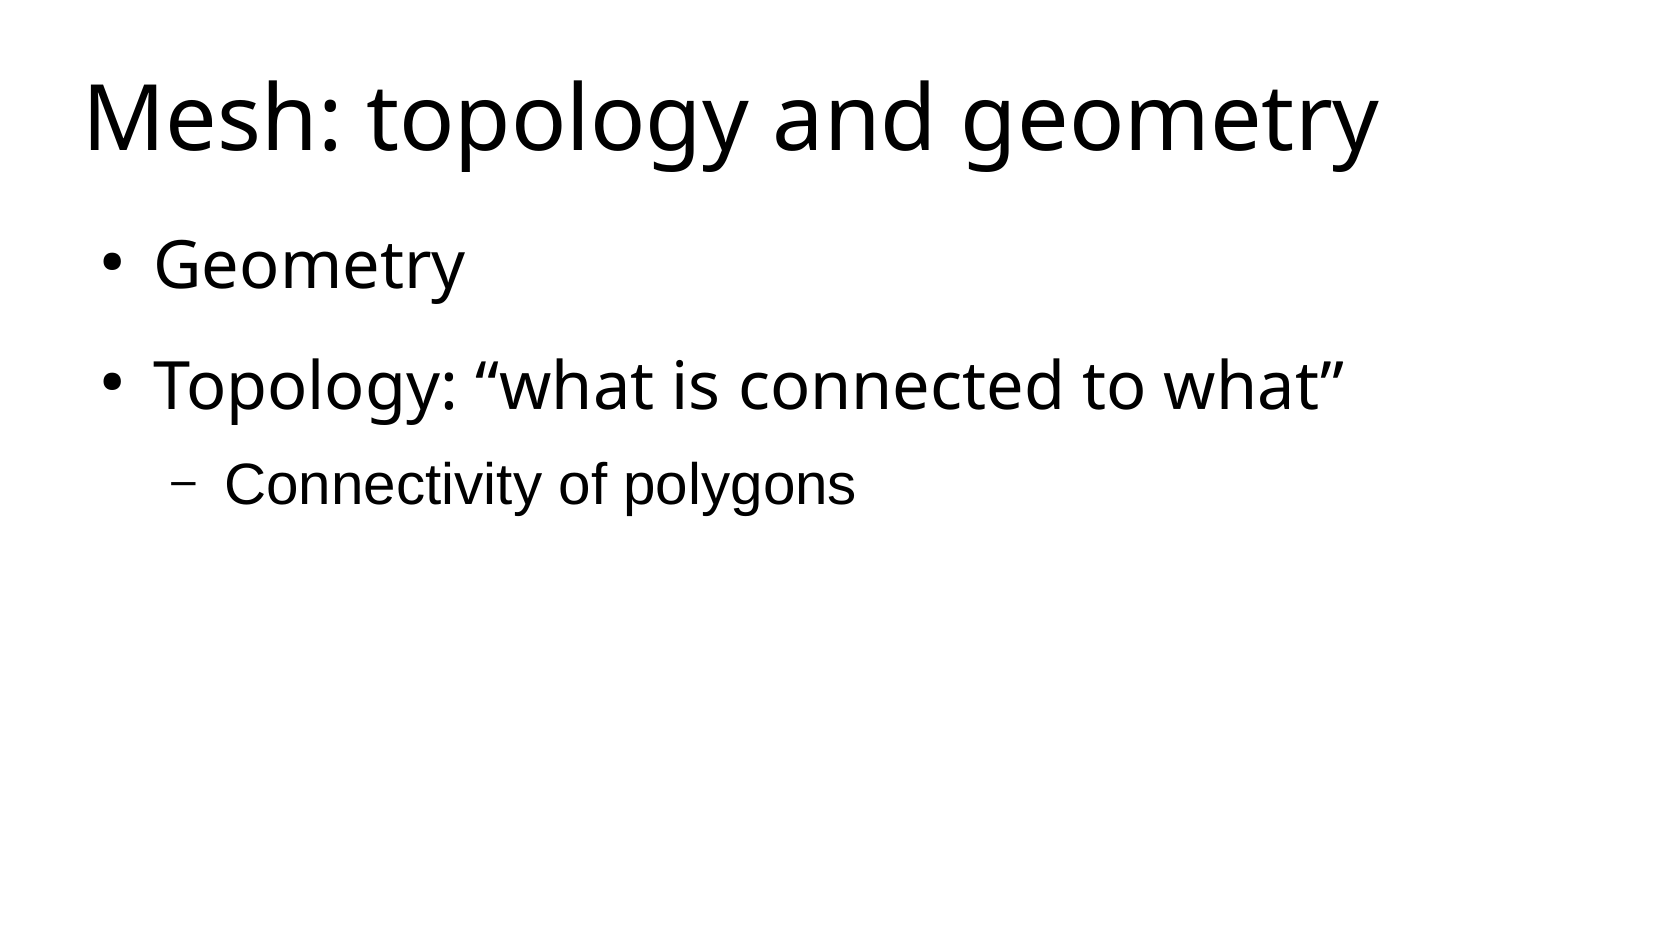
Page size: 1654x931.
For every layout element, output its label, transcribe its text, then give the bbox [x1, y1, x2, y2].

title Mesh: topology and geometry [82, 37, 1571, 193]
list Geometry Topology: “what is connected to what” Connectivity of polygons [82, 217, 1571, 758]
